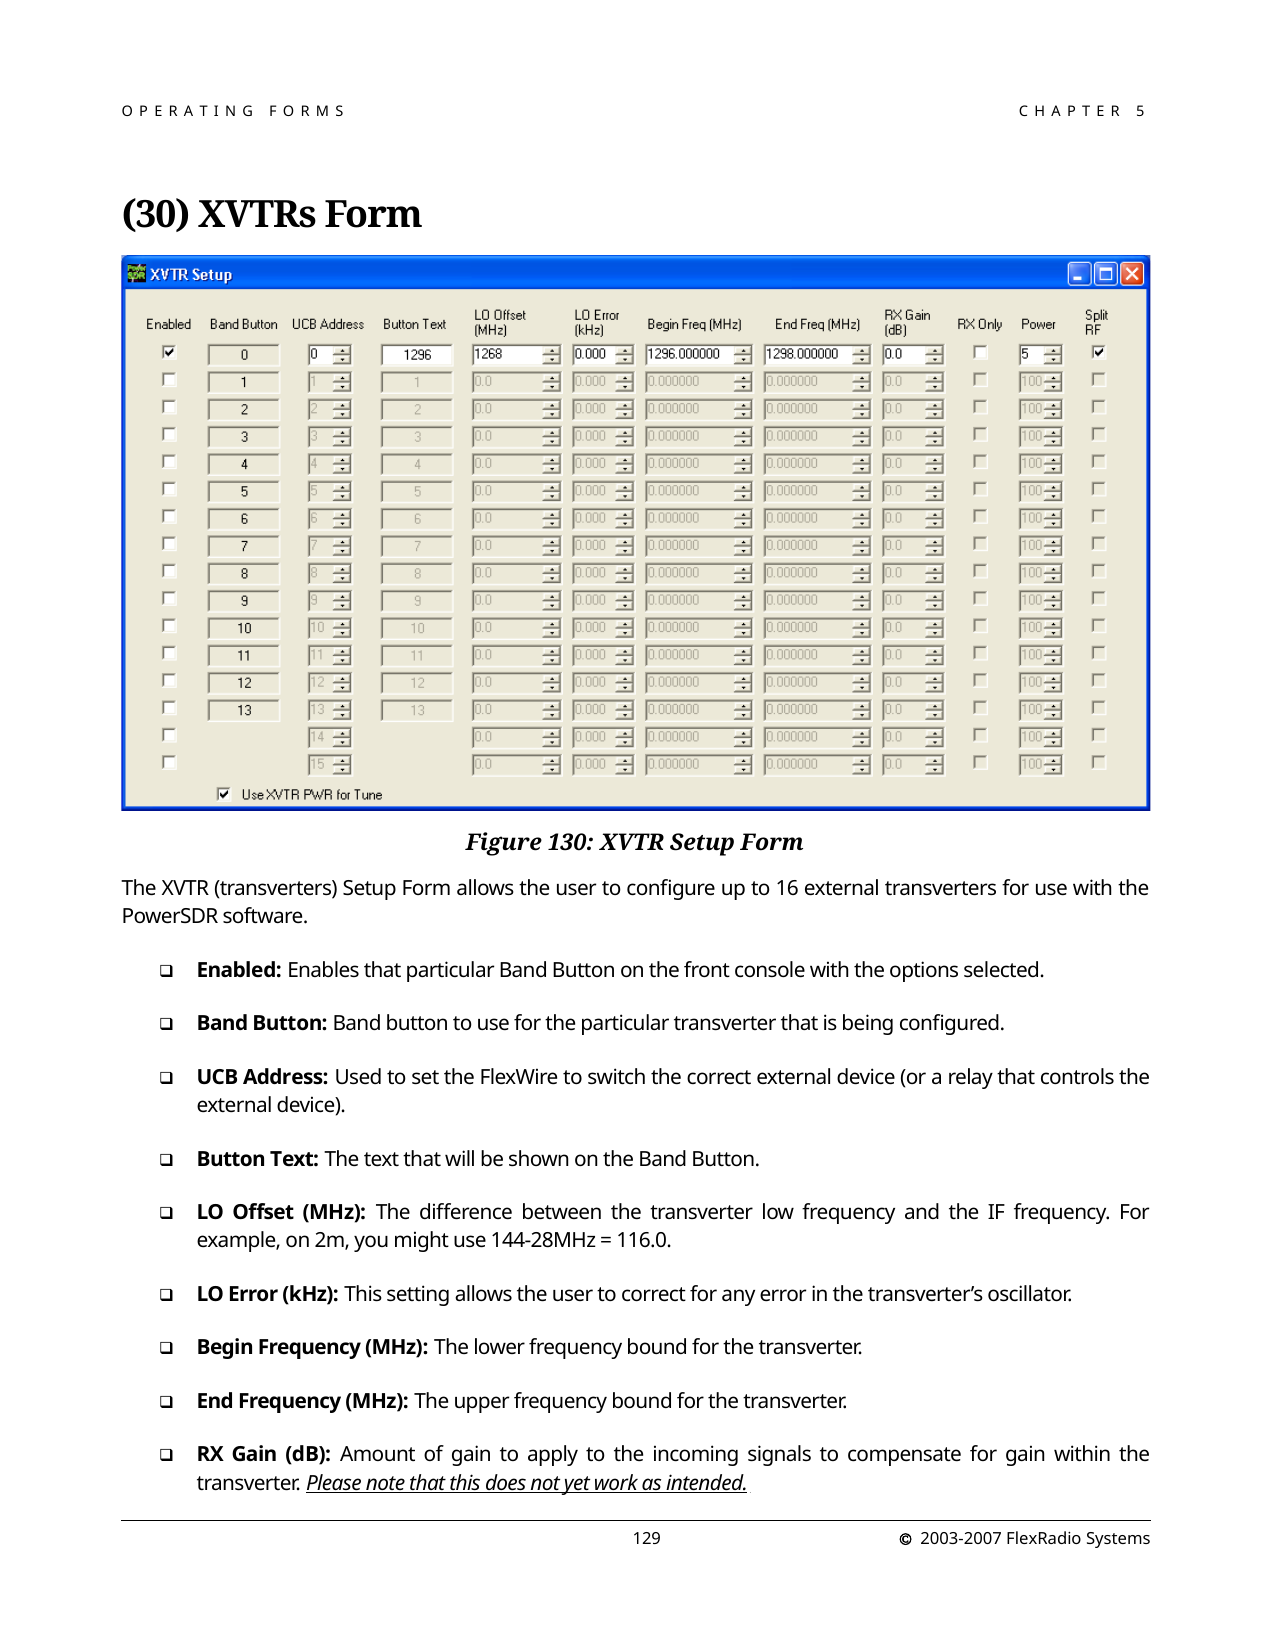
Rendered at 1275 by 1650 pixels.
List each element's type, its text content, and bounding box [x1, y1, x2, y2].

list LO Error (kHz): This setting allows the user to correct for any error in the transverter’s oscillator. [159, 1279, 1151, 1307]
list End Frequency (MHz): The upper frequency bound for the transverter. [159, 1386, 1151, 1414]
list UCB Address: Used to set the FlexWire to switch the correct external device (or a relay that controls the external device). [159, 1062, 1151, 1119]
list Enabled: Enables that particular Band Button on the front console with the options selected. [159, 955, 1151, 983]
list Band Button: Band button to use for the particular transverter that is being configured. [159, 1008, 1151, 1037]
text Figure 130: XVTR Setup Form [121, 811, 1151, 857]
list Button Text: The text that will be shown on the Band Button. [159, 1144, 1151, 1172]
list LO Offset (MHz): The difference between the transverter low frequency and the IF frequency. For example, on 2m, you might use 144-28MHz = 116.0. [159, 1197, 1151, 1254]
text The XVTR (transverters) Setup Form allows the user to configure up to 16 external transverters for use with the PowerSDR software. [121, 873, 1151, 930]
list Begin Frequency (MHz): The lower frequency bound for the transverter. [159, 1332, 1151, 1361]
list RX Gain (dB): Amount of gain to apply to the incoming signals to compensate for gain within the transverter. Please note that this does not yet work as intended. [159, 1439, 1151, 1496]
picture [121, 255, 1151, 811]
subtitle (30) XVTRs Form [121, 187, 1151, 238]
